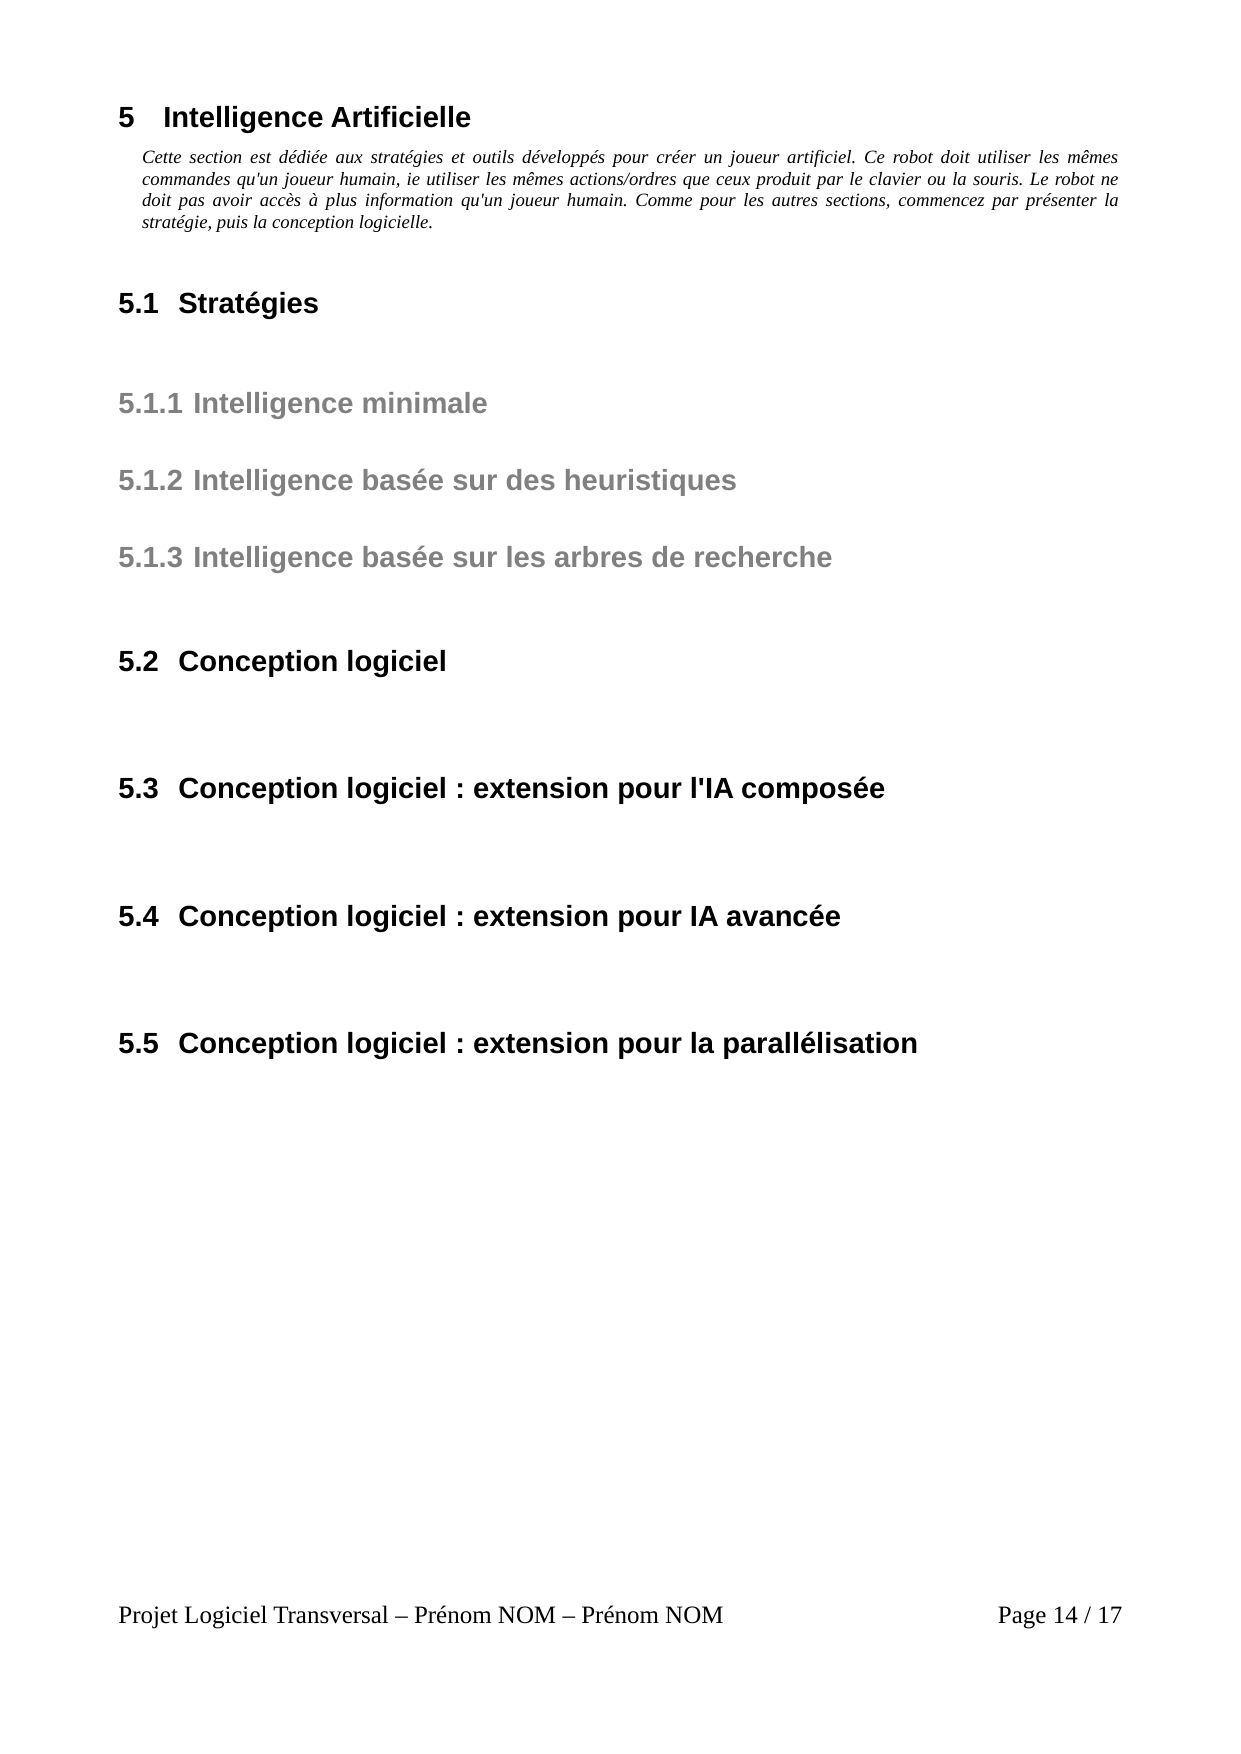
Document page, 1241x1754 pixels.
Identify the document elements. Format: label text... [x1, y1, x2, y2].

subtitle Conception logiciel [118, 644, 1122, 677]
subtitle Conception logiciel : extension pour l'IA composée [118, 771, 1122, 805]
subtitle Intelligence basée sur les arbres de recherche [118, 540, 1122, 574]
text Cette section est dédiée aux stratégies et outils développés pour créer un joueur artificiel. Ce robot doit utiliser les mêmes commandes qu'un joueur humain, ie utiliser les mêmes actions/ordres que ceux produit par le clavier ou la souris. Le robot ne doit pas avoir accès à plus information qu'un joueur humain. Comme pour les autres sections, commencez par présenter la stratégie, puis la conception logicielle. [142, 146, 1122, 232]
subtitle Conception logiciel : extension pour la parallélisation [118, 1026, 1122, 1059]
subtitle Intelligence Artificielle [118, 100, 1122, 133]
subtitle Intelligence minimale [118, 387, 1122, 420]
subtitle Intelligence basée sur des heuristiques [118, 463, 1122, 497]
subtitle Stratégies [118, 286, 1122, 319]
subtitle Conception logiciel : extension pour IA avancée [118, 898, 1122, 932]
